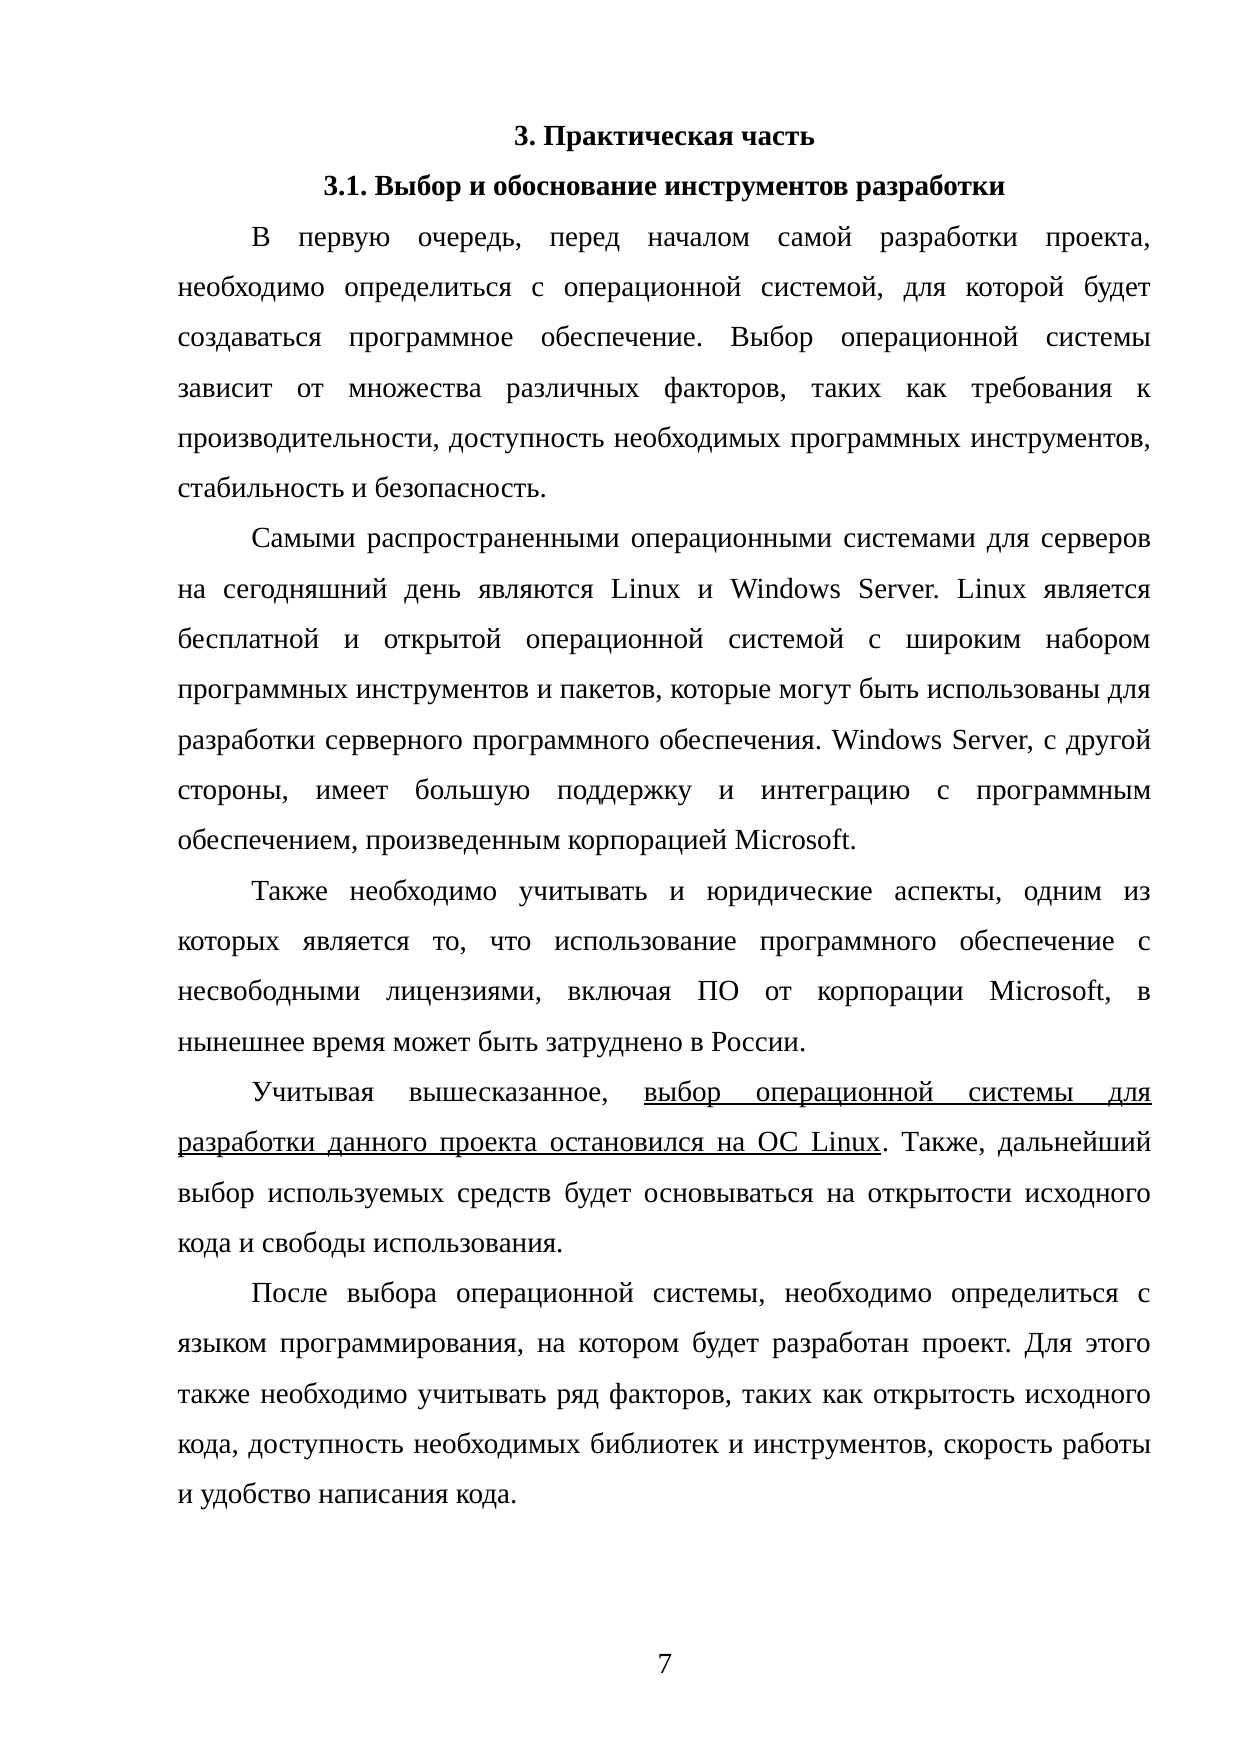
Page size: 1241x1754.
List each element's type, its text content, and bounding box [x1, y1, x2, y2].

subtitle 3.1. Выбор и обоснование инструментов разработки [177, 168, 1152, 202]
text Также необходимо учитывать и юридические аспекты, одним из которых является то, что использование программного обеспечение с несвободными лицензиями, включая ПО от корпорации Microsoft, в нынешнее время может быть затруднено в России. [177, 873, 1152, 1057]
text Самыми распространенными операционными системами для серверов на сегодняшний день являются Linux и Windows Server. Linux является бесплатной и открытой операционной системой с широким набором программных инструментов и пакетов, которые могут быть использованы для разработки серверного программного обеспечения. Windows Server, с другой стороны, имеет большую поддержку и интеграцию с программным обеспечением, произведенным корпорацией Microsoft. [177, 521, 1152, 856]
subtitle 3. Практическая часть [177, 118, 1152, 152]
text После выбора операционной системы, необходимо определиться с языком программирования, на котором будет разработан проект. Для этого также необходимо учитывать ряд факторов, таких как открытость исходного кода, доступность необходимых библиотек и инструментов, скорость работы и удобство написания кода. [177, 1275, 1152, 1510]
text В первую очередь, перед началом самой разработки проекта, необходимо определиться с операционной системой, для которой будет создаваться программное обеспечение. Выбор операционной системы зависит от множества различных факторов, таких как требования к производительности, доступность необходимых программных инструментов, стабильность и безопасность. [177, 219, 1152, 504]
text Учитывая вышесказанное, выбор операционной системы для разработки данного проекта остановился на ОС Linux. Также, дальнейший выбор используемых средств будет основываться на открытости исходного кода и свободы использования. [177, 1074, 1152, 1258]
